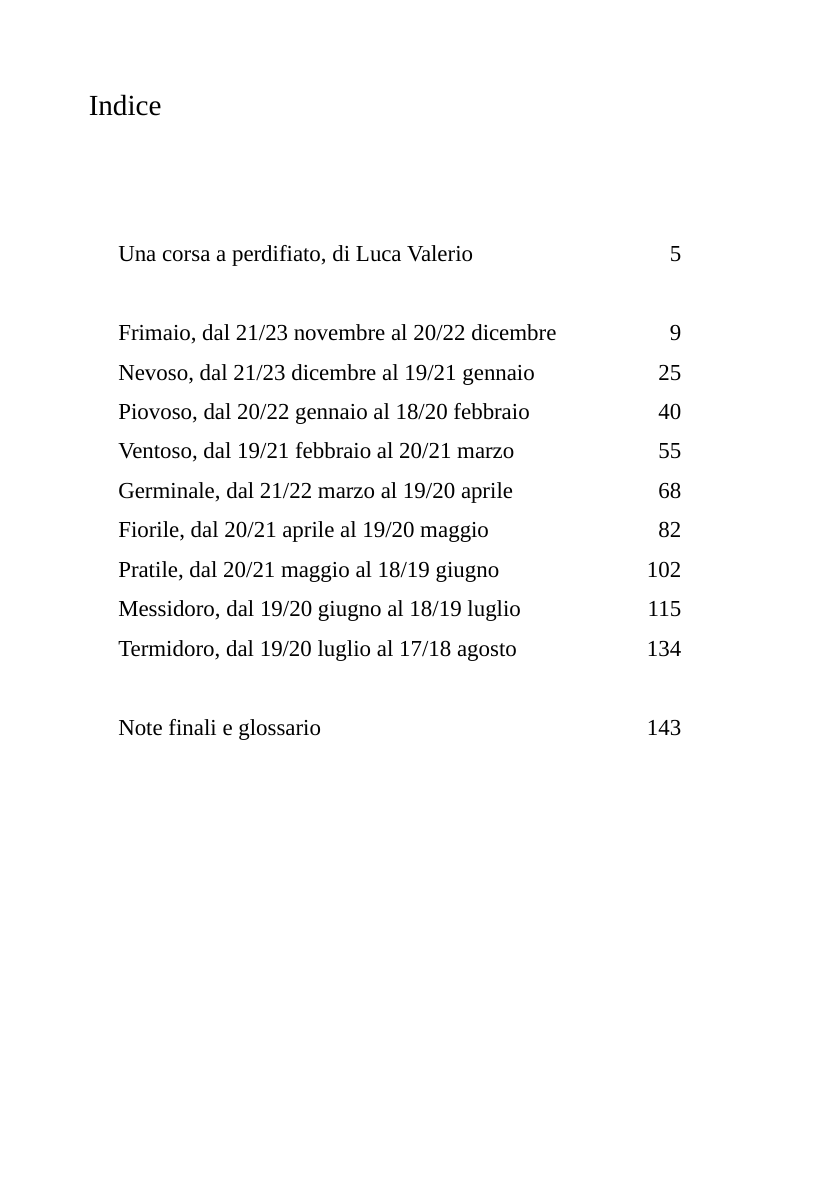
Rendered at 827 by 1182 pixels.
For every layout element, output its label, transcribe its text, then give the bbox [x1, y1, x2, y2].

text Ventoso, dal 19/21 febbraio al 20/21 marzo 55 [88, 438, 738, 464]
text Piovoso, dal 20/22 gennaio al 18/20 febbraio 40 [88, 398, 738, 424]
text Termidoro, dal 19/20 luglio al 17/18 agosto 134 [88, 635, 738, 661]
text Messidoro, dal 19/20 giugno al 18/19 luglio 115 [88, 596, 738, 622]
text Note finali e glossario 143 [88, 714, 738, 740]
text Germinale, dal 21/22 marzo al 19/20 aprile 68 [88, 477, 738, 503]
text Pratile, dal 20/21 maggio al 18/19 giugno 102 [88, 556, 738, 582]
text Nevoso, dal 21/23 dicembre al 19/21 gennaio 25 [88, 359, 738, 385]
text Indice [88, 88, 738, 122]
text Una corsa a perdifiato, di Luca Valerio 5 [88, 240, 738, 267]
text Frimaio, dal 21/23 novembre al 20/22 dicembre 9 [88, 319, 738, 346]
text Fiorile, dal 20/21 aprile al 19/20 maggio 82 [88, 517, 738, 543]
